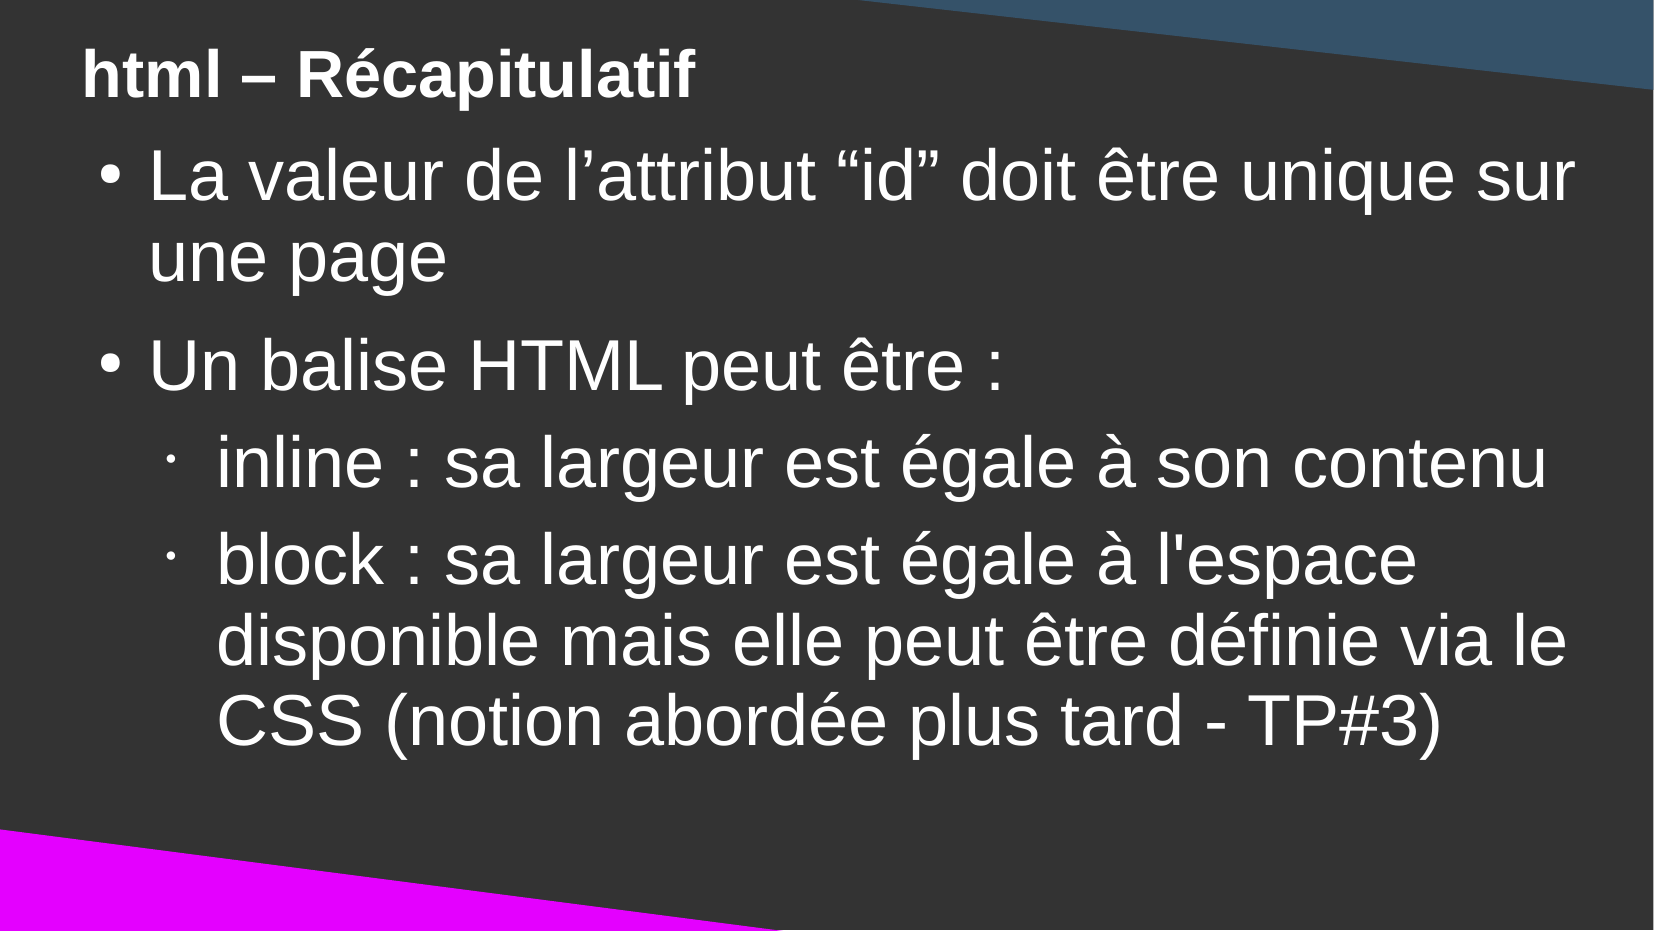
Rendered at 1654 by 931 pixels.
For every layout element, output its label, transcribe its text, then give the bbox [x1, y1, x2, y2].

text_box [858, 0, 1654, 90]
text_box [0, 829, 784, 931]
title html – Récapitulatif [81, 37, 1571, 115]
list La valeur de l’attribut “id” doit être unique sur une page Un balise HTML peut être : inline : sa largeur est égale à son contenu block : sa largeur est égale à l'espace disponible mais elle peut être définie via le CSS (notion abordée plus tard - TP#3) [80, 135, 1605, 816]
